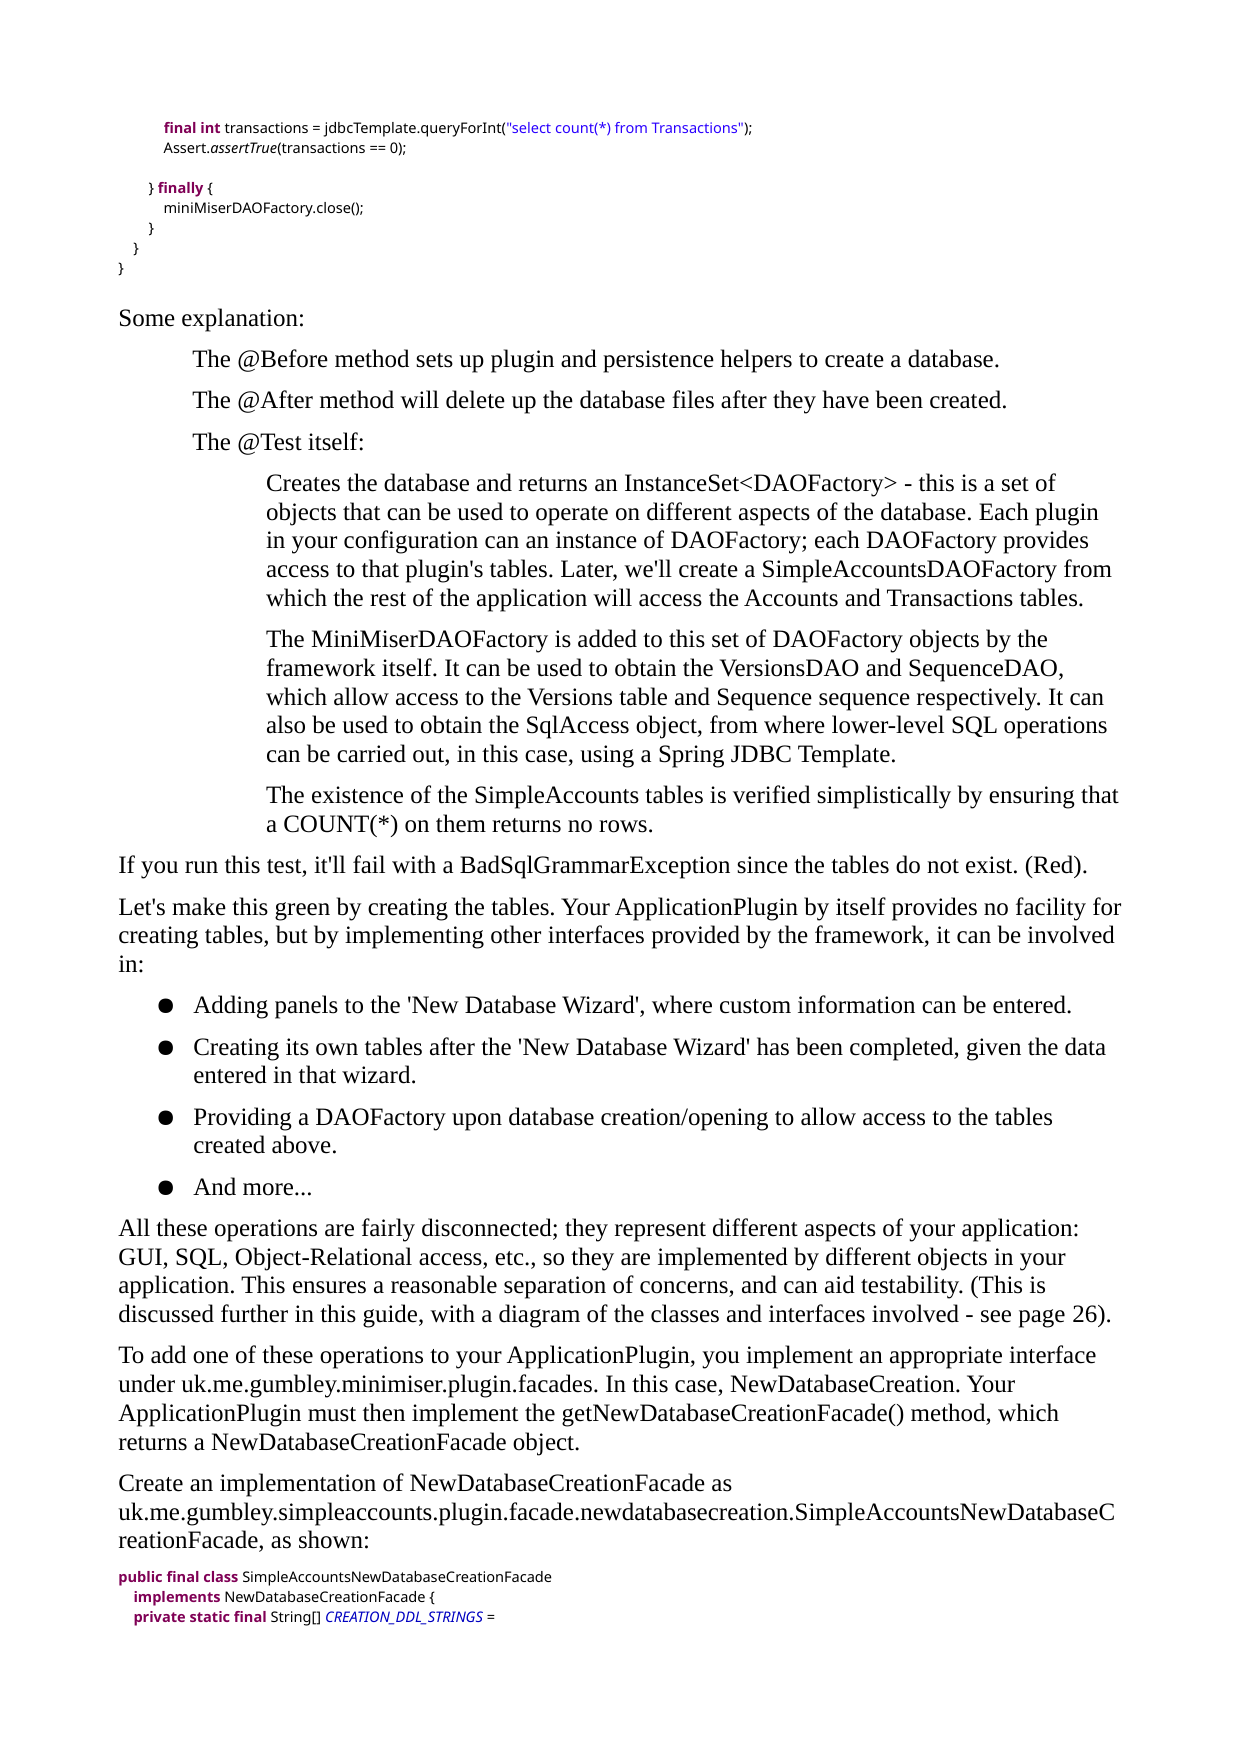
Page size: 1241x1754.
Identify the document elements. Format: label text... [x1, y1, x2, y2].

text To add one of these operations to your ApplicationPlugin, you implement an appropriate interface under uk.me.gumbley.minimiser.plugin.facades. In this case, NewDatabaseCreation. Your ApplicationPlugin must then implement the getNewDatabaseCreationFacade() method, which returns a NewDatabaseCreationFacade object. [118, 1340, 1122, 1455]
text } [118, 257, 1122, 277]
text The MiniMiserDAOFactory is added to this set of DAOFactory objects by the framework itself. It can be used to obtain the VersionsDAO and SequenceDAO, which allow access to the Versions table and Sequence sequence respectively. It can also be used to obtain the SqlAccess object, from where lower-level SQL operations can be carried out, in this case, using a Spring JDBC Template. [266, 624, 1122, 768]
text miniMiserDAOFactory.close(); [118, 198, 1122, 218]
text The @After method will delete up the database files after they have been created. [192, 385, 1122, 414]
text The existence of the SimpleAccounts tables is verified simplistically by ensuring that a COUNT(*) on them returns no rows. [266, 780, 1122, 838]
text implements NewDatabaseCreationFacade { [118, 1586, 1122, 1606]
text If you run this test, it'll fail with a BadSqlGrammarException since the tables do not exist. (Red). [118, 850, 1122, 879]
list Adding panels to the 'New Database Wizard', where custom information can be entered. [156, 990, 1122, 1019]
text public final class SimpleAccountsNewDatabaseCreationFacade [118, 1567, 1122, 1586]
text final int transactions = jdbcTemplate.queryForInt("select count(*) from Transactions"); [118, 118, 1122, 138]
text Create an implementation of NewDatabaseCreationFacade as uk.me.gumbley.simpleaccounts.plugin.facade.newdatabasecreation.SimpleAccountsNewDatabaseCreationFacade, as shown: [118, 1468, 1122, 1554]
text The @Test itself: [192, 427, 1122, 455]
text } [118, 218, 1122, 237]
list Providing a DAOFactory upon database creation/opening to allow access to the tables created above. [156, 1102, 1122, 1159]
text The @Before method sets up plugin and persistence helpers to create a database. [192, 344, 1122, 373]
text All these operations are fairly disconnected; they represent different aspects of your application: GUI, SQL, Object-Relational access, etc., so they are implemented by different objects in your application. This ensures a reasonable separation of concerns, and can aid testability. (This is discussed further in this guide, with a diagram of the classes and interfaces involved - see page 26). [118, 1213, 1122, 1328]
text } finally { [118, 178, 1122, 198]
text Some explanation: [118, 303, 1122, 332]
text Creates the database and returns an InstanceSet<DAOFactory> - this is a set of objects that can be used to operate on different aspects of the database. Each plugin in your configuration can an instance of DAOFactory; each DAOFactory provides access to that plugin's tables. Later, we'll create a SimpleAccountsDAOFactory from which the rest of the application will access the Accounts and Transactions tables. [266, 468, 1122, 612]
list And more... [156, 1172, 1122, 1200]
text Let's make this green by creating the tables. Your ApplicationPlugin by itself provides no facility for creating tables, but by implementing other interfaces provided by the framework, it can be involved in: [118, 892, 1122, 978]
list Creating its own tables after the 'New Database Wizard' has been completed, given the data entered in that wizard. [156, 1032, 1122, 1089]
text } [118, 237, 1122, 257]
text private static final String[] CREATION_DDL_STRINGS = [118, 1606, 1122, 1626]
text Assert.assertTrue(transactions == 0); [118, 138, 1122, 158]
